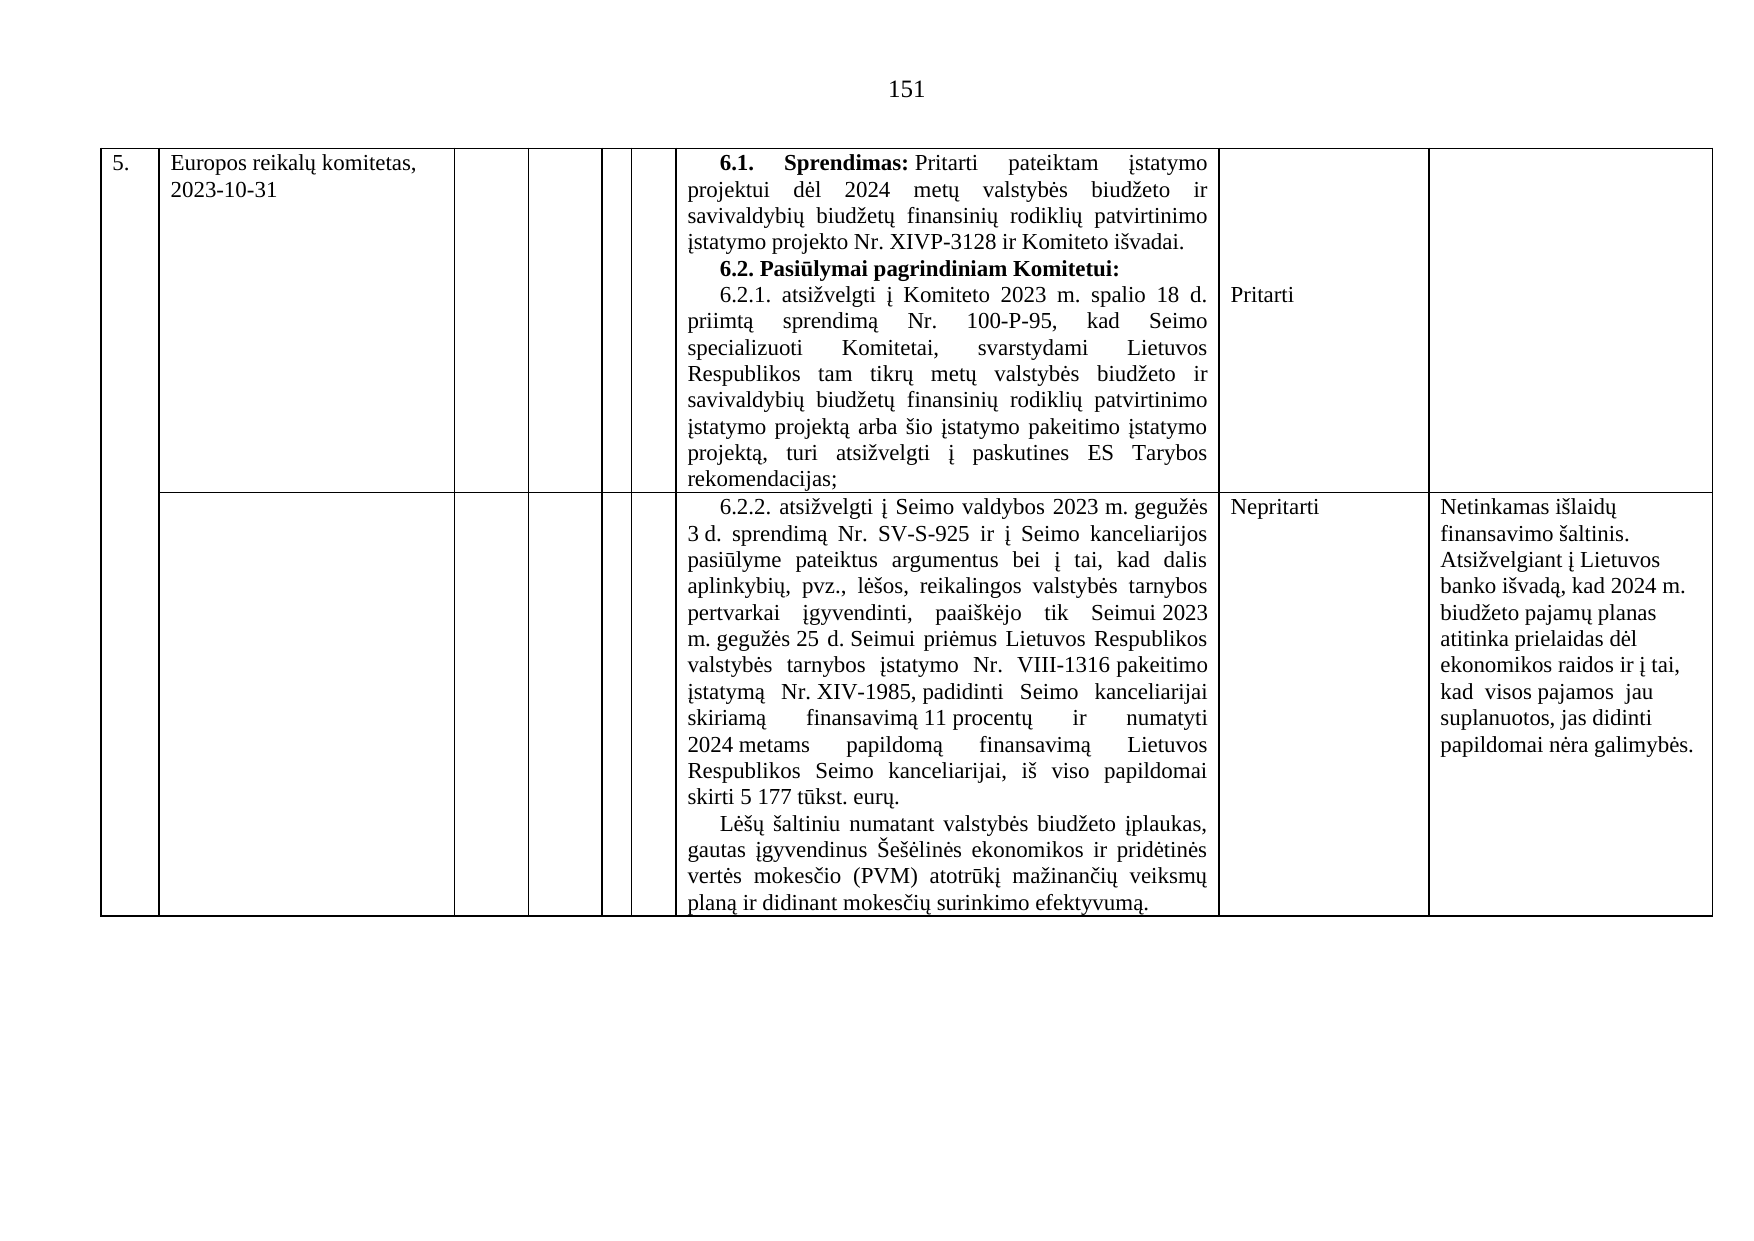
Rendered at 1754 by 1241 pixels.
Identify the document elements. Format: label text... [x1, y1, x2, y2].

table_cell Pritarti [1220, 149, 1428, 492]
table_cell [529, 149, 601, 492]
table_cell 6.1. Sprendimas: Pritarti pateiktam įstatymo projektui dėl 2024 metų valstybės biudžeto ir savivaldybių biudžetų finansinių rodiklių patvirtinimo įstatymo projekto Nr. XIVP-3128 ir Komiteto išvadai. 6.2. Pasiūlymai pagrindiniam Komitetui: 6.2.1. atsižvelgti į Komiteto 2023 m. spalio 18 d. priimtą sprendimą Nr. 100-P-95, kad Seimo specializuoti Komitetai, svarstydami Lietuvos Respublikos tam tikrų metų valstybės biudžeto ir savivaldybių biudžetų finansinių rodiklių patvirtinimo įstatymo projektą arba šio įstatymo pakeitimo įstatymo projektą, turi atsižvelgti į paskutines ES Tarybos rekomendacijas; [677, 149, 1218, 492]
table_cell 6.2.2. atsižvelgti į Seimo valdybos 2023 m. gegužės 3 d. sprendimą Nr. SV-S-925 ir į Seimo kanceliarijos pasiūlyme pateiktus argumentus bei į tai, kad dalis aplinkybių, pvz., lėšos, reikalingos valstybės tarnybos pertvarkai įgyvendinti, paaiškėjo tik Seimui 2023 m. gegužės 25 d. Seimui priėmus Lietuvos Respublikos valstybės tarnybos įstatymo Nr. VIII-1316 pakeitimo įstatymą Nr. XIV-1985, padidinti Seimo kanceliarijai skiriamą finansavimą 11 procentų ir numatyti 2024 metams papildomą finansavimą Lietuvos Respublikos Seimo kanceliarijai, iš viso papildomai skirti 5 177 tūkst. eurų. Lėšų šaltiniu numatant valstybės biudžeto įplaukas, gautas įgyvendinus Šešėlinės ekonomikos ir pridėtinės vertės mokesčio (PVM) atotrūkį mažinančių veiksmų planą ir didinant mokesčių surinkimo efektyvumą. [677, 493, 1218, 915]
table_cell [603, 149, 631, 492]
table_cell Netinkamas išlaidų finansavimo šaltinis. Atsižvelgiant į Lietuvos banko išvadą, kad 2024 m. biudžeto pajamų planas atitinka prielaidas dėl ekonomikos raidos ir į tai, kad visos pajamos jau suplanuotos, jas didinti papildomai nėra galimybės. [1430, 493, 1712, 915]
table_cell [455, 493, 528, 915]
table_cell 5. [102, 149, 158, 915]
table_cell [455, 149, 528, 492]
table_cell [632, 493, 675, 915]
table_cell [160, 493, 454, 915]
table_cell [603, 493, 631, 915]
table_cell [632, 149, 675, 492]
table_cell [529, 493, 601, 915]
table_cell Europos reikalų komitetas, 2023-10-31 [160, 149, 454, 492]
table_cell [1430, 149, 1712, 492]
table_cell Nepritarti [1220, 493, 1428, 915]
